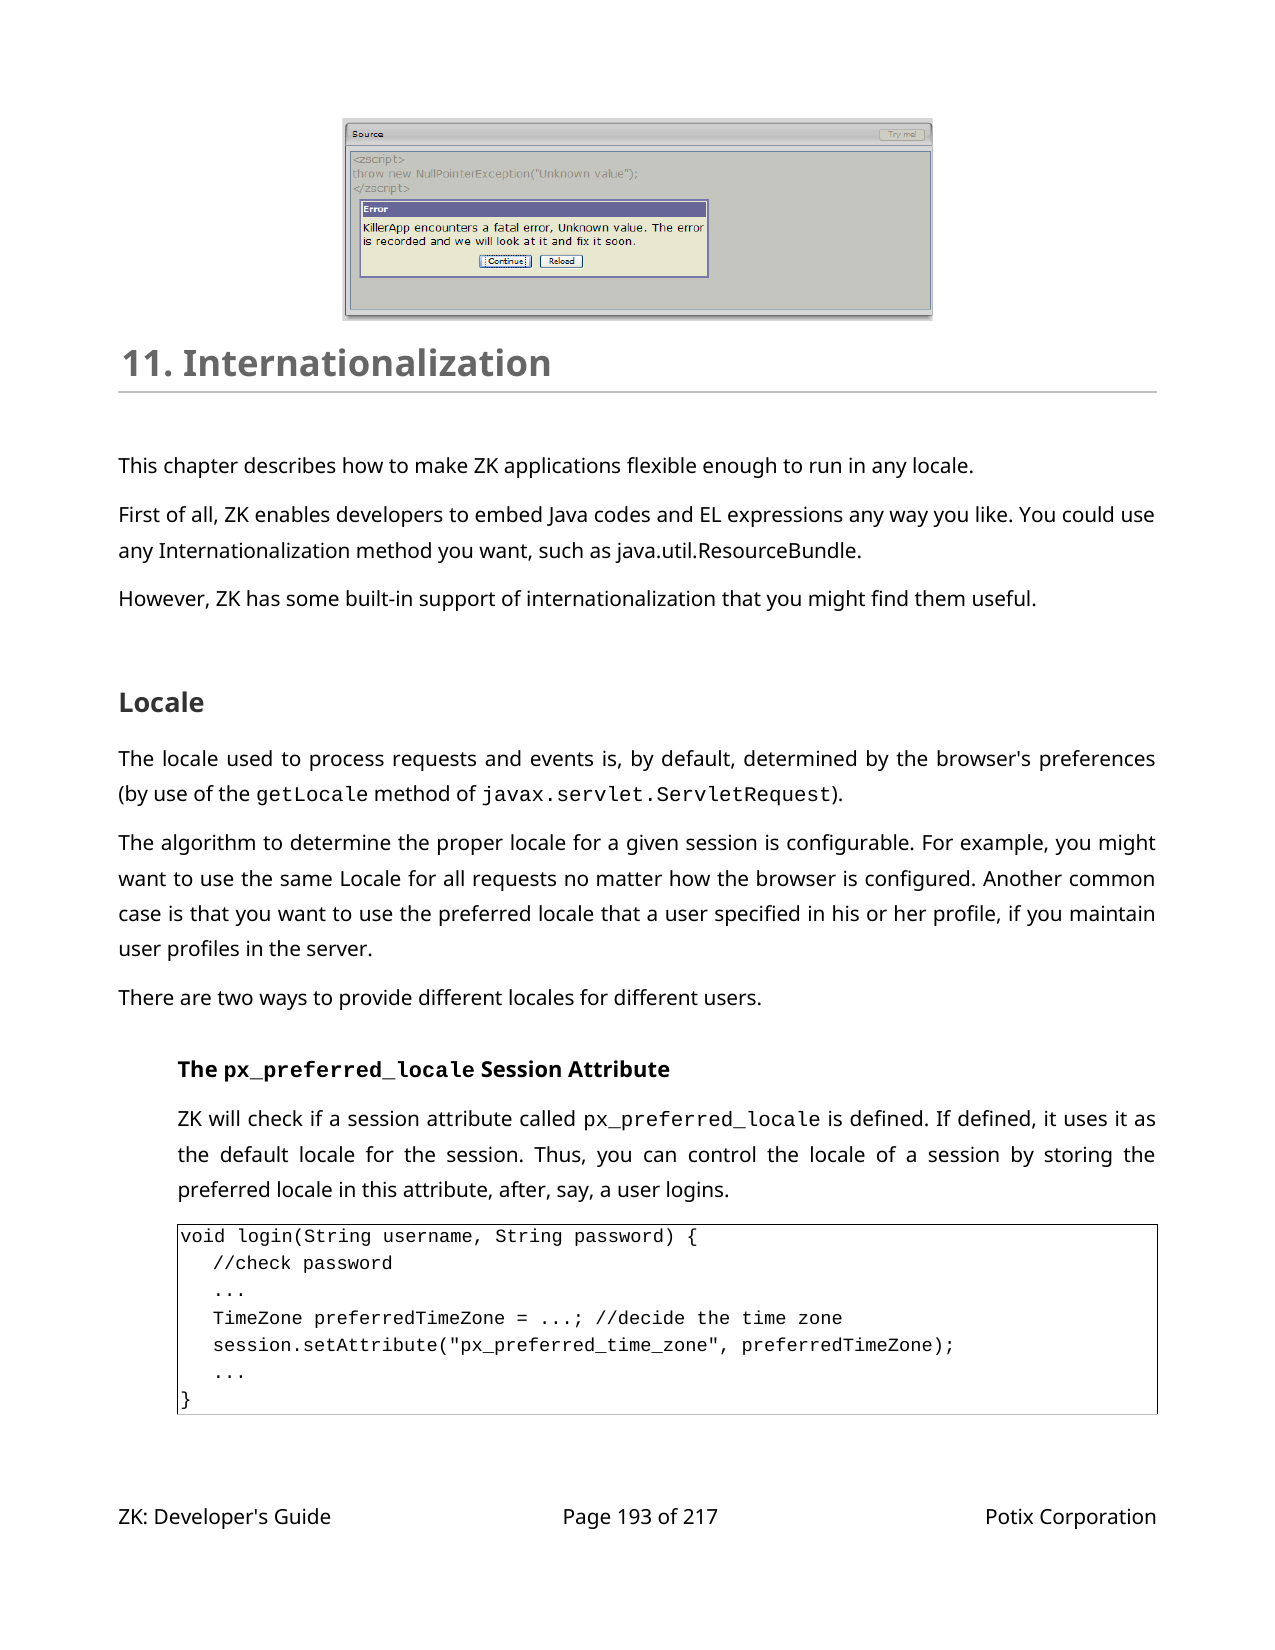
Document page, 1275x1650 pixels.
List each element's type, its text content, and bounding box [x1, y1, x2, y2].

text The algorithm to determine the proper locale for a given session is configurable. For example, you might want to use the same Locale for all requests no matter how the browser is configured. Another common case is that you want to use the preferred locale that a user specified in his or her profile, if you maintain user profiles in the server. [118, 828, 1157, 962]
text ... [178, 1360, 1157, 1384]
text ZK will check if a session attribute called px_preferred_locale is defined. If defined, it uses it as the default locale for the session. Thus, you can control the locale of a session by storing the preferred locale in this attribute, after, say, a user logins. [177, 1104, 1157, 1203]
text } [178, 1387, 1157, 1414]
text //check password [178, 1251, 1157, 1275]
subtitle The px_preferred_locale Session Attribute [177, 1054, 1157, 1084]
text void login(String username, String password) { [178, 1225, 1157, 1248]
text ... [178, 1278, 1157, 1303]
picture [342, 118, 933, 321]
subtitle Locale [118, 684, 1157, 720]
text However, ZK has some built-in support of internationalization that you might find them useful. [118, 584, 1157, 613]
text First of all, ZK enables developers to embed Java codes and EL expressions any way you like. You could use any Internationalization method you want, such as java.util.ResourceBundle. [118, 501, 1157, 564]
text This chapter describes how to make ZK applications flexible enough to run in any locale. [118, 452, 1157, 480]
text TimeZone preferredTimeZone = ...; //decide the time zone [178, 1306, 1157, 1330]
text The locale used to process requests and events is, by default, determined by the browser's preferences (by use of the getLocale method of javax.servlet.ServletRequest). [118, 744, 1157, 808]
subtitle 11. Internationalization [118, 340, 1157, 391]
text There are two ways to provide different locales for different users. [118, 983, 1157, 1011]
text session.setAttribute("px_preferred_time_zone", preferredTimeZone); [178, 1333, 1157, 1357]
